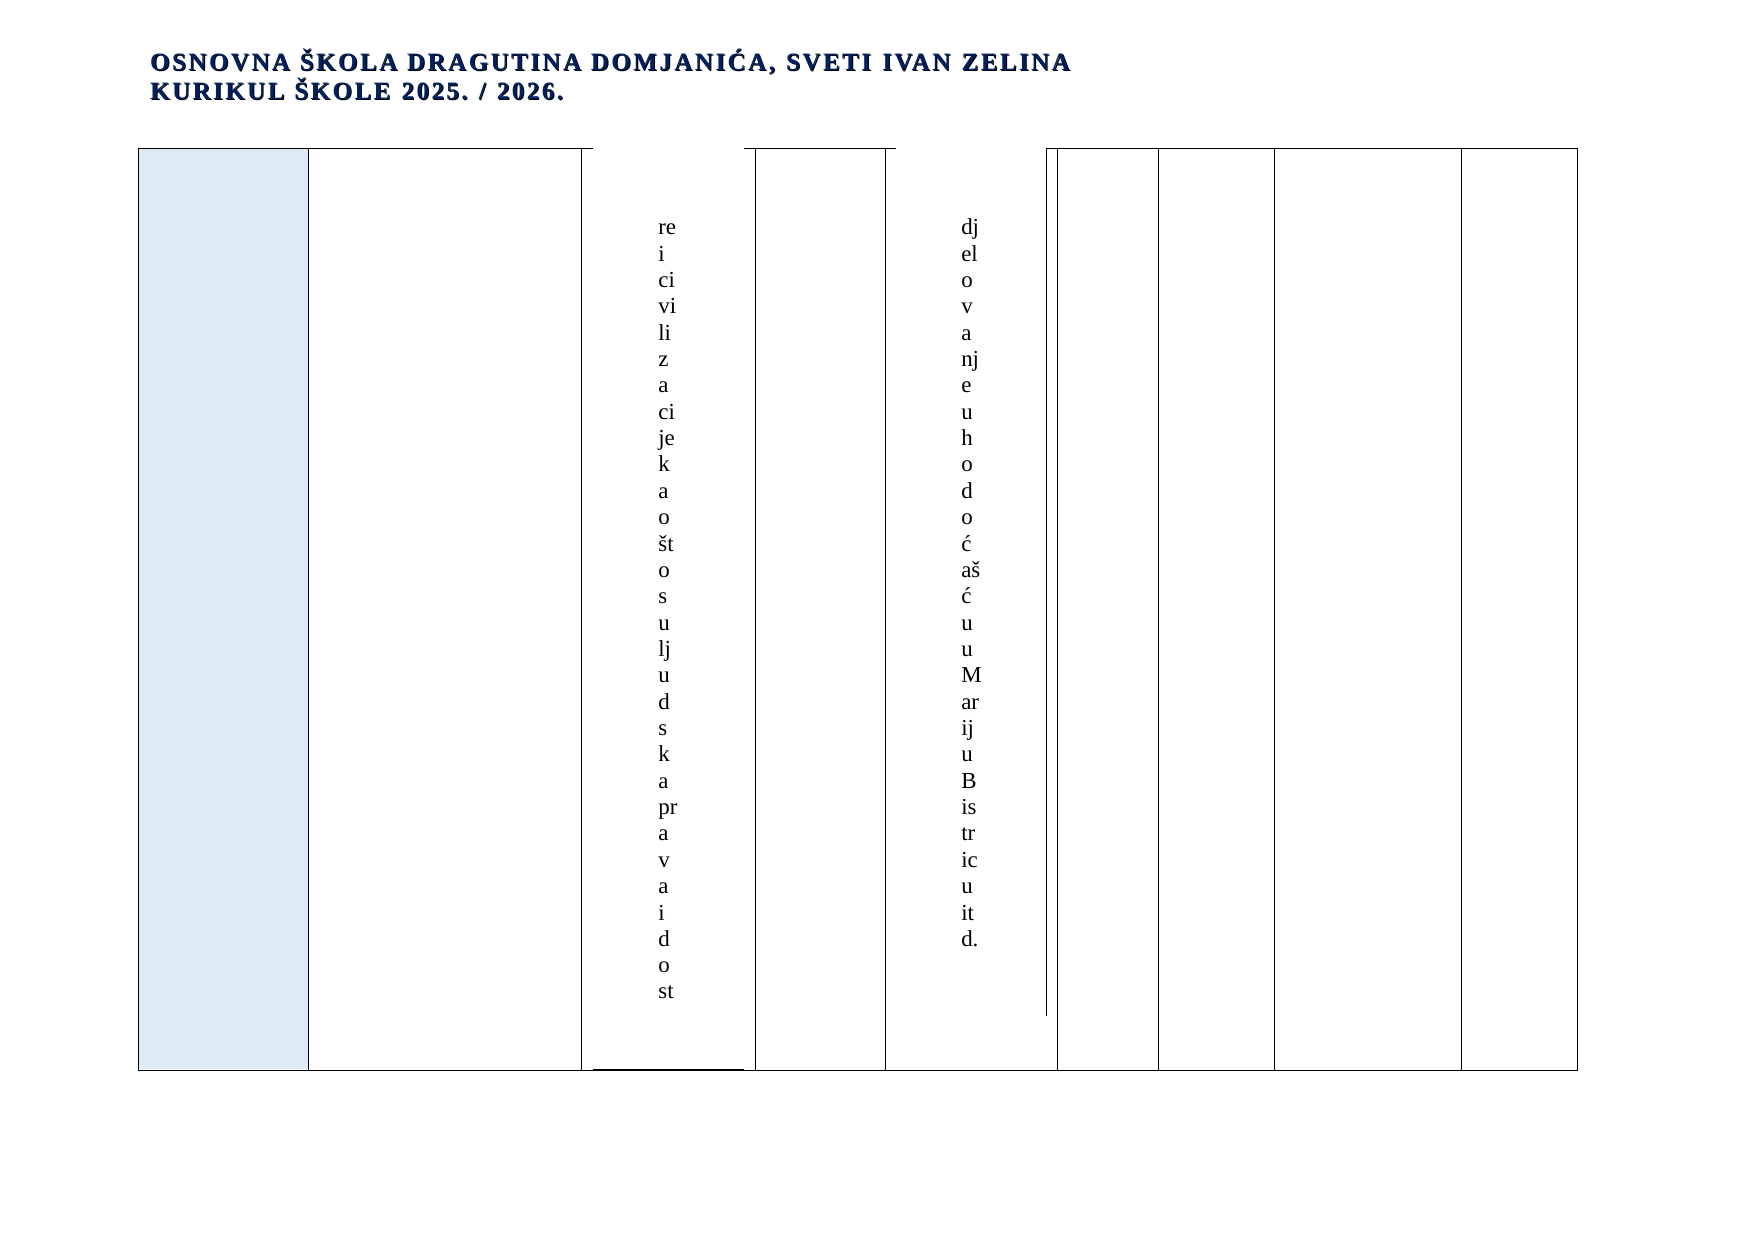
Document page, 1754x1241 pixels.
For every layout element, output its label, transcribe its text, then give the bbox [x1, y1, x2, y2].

table_cell [139, 149, 308, 1069]
table_cell [1275, 149, 1461, 1069]
table_cell re i civilizacije kao što su ljudska prava i dost [594, 149, 743, 1068]
table_cell [756, 149, 885, 1069]
table_cell [582, 149, 593, 1069]
table_cell [309, 149, 581, 1069]
table_cell [744, 149, 755, 1069]
table_cell [1462, 149, 1577, 1069]
table_cell [1058, 149, 1158, 1069]
table_cell [1159, 149, 1274, 1069]
table_cell djelovanje u hodoćašću u Mariju Bistricu itd. [886, 149, 1057, 1069]
